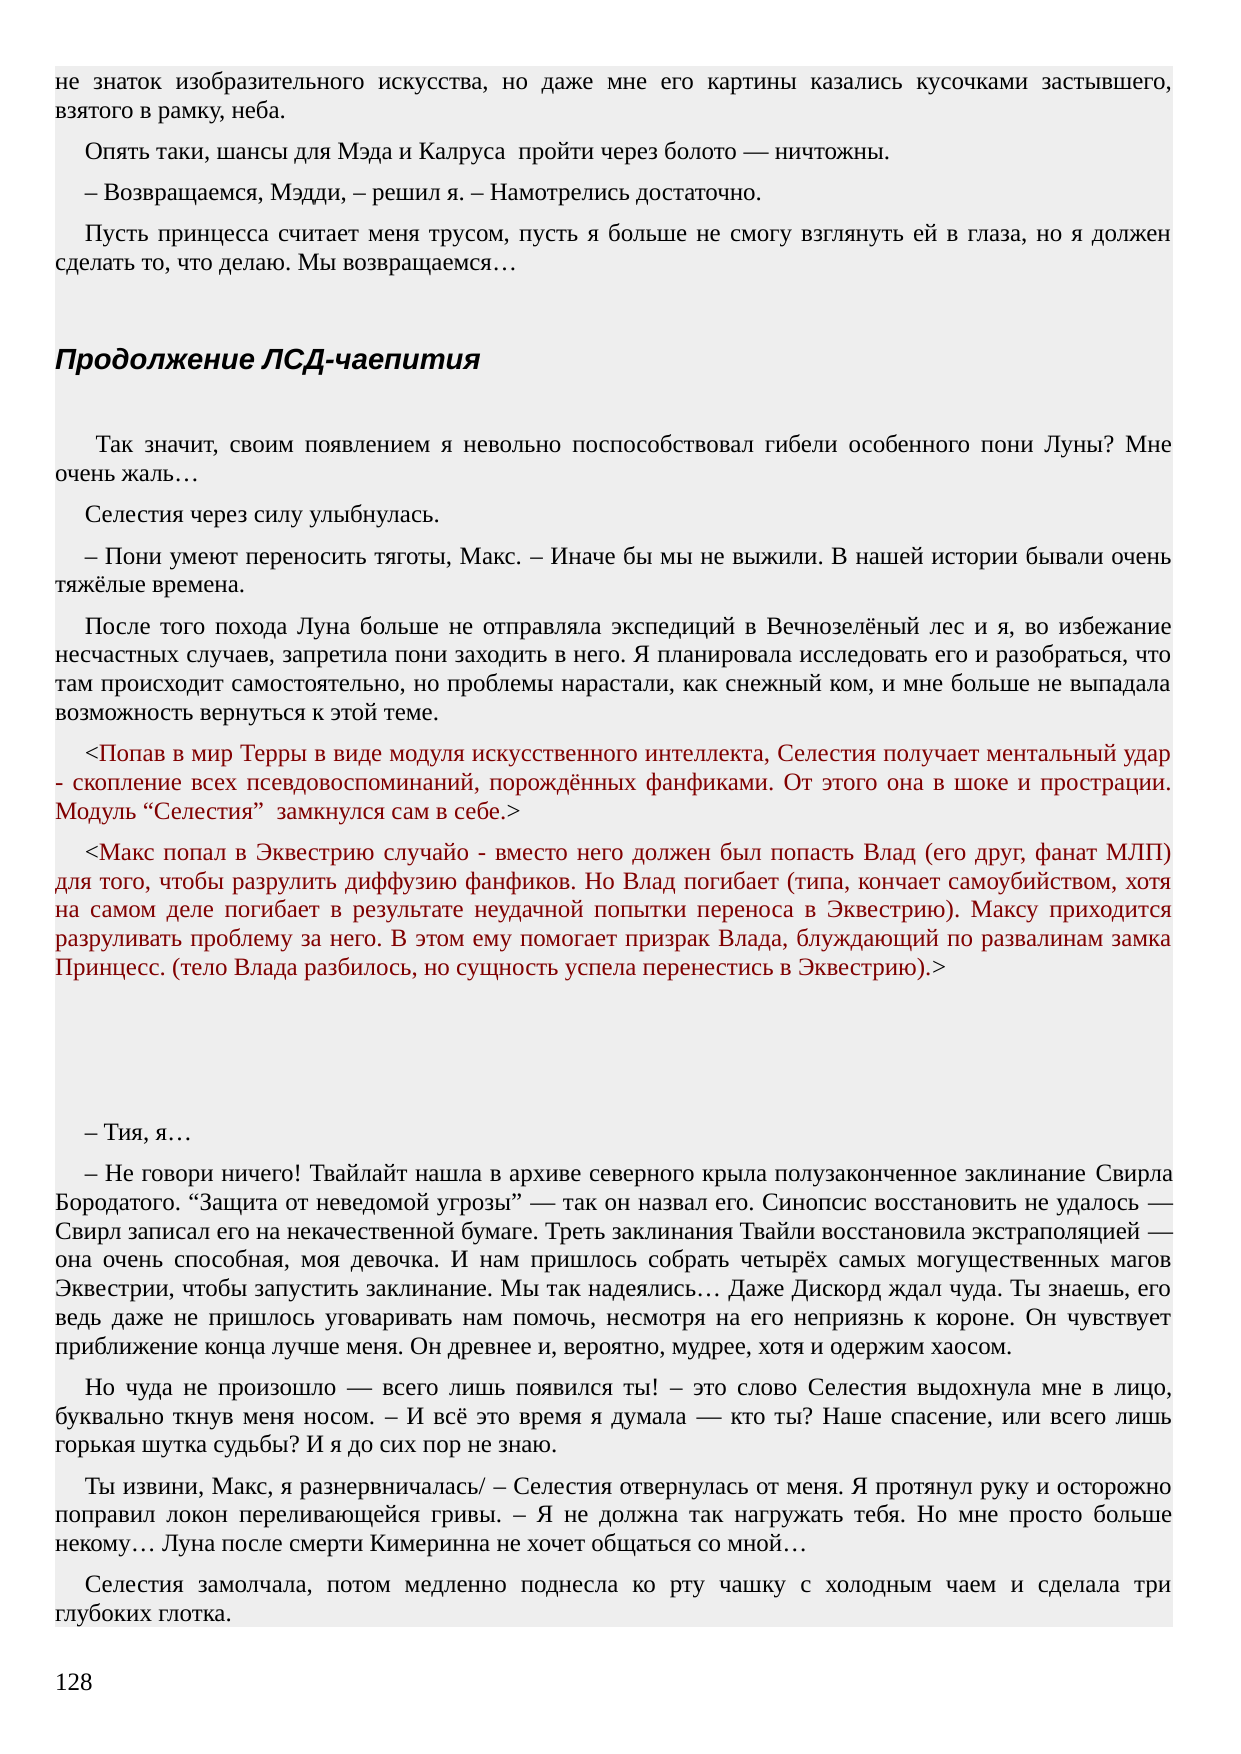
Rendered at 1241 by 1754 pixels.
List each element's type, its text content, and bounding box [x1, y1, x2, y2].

text – Тия, я… [55, 1117, 1173, 1146]
text После того похода Луна больше не отправляла экспедиций в Вечнозелёный лес и я, во избежание несчастных случаев, запретила пони заходить в него. Я планировала исследовать его и разобраться, что там происходит самостоятельно, но проблемы нарастали, как снежный ком, и мне больше не выпадала возможность вернуться к этой теме. [55, 611, 1173, 726]
text – Пони умеют переносить тяготы, Макс. – Иначе бы мы не выжили. В нашей истории бывали очень тяжёлые времена. [55, 541, 1173, 598]
text Опять таки, шансы для Мэда и Калруса пройти через болото — ничтожны. [55, 136, 1173, 165]
text – Не говори ничего! Твайлайт нашла в архиве северного крыла полузаконченное заклинание Cвирла Бородатого. “Защита от неведомой угрозы” — так он назвал его. Синопсис восстановить не удалось — Свирл записал его на некачественной бумаге. Треть заклинания Твайли восстановила экстраполяцией — она очень способная, моя девочка. И нам пришлось собрать четырёх самых могущественных магов Эквестрии, чтобы запустить заклинание. Мы так надеялись… Даже Дискорд ждал чуда. Ты знаешь, его ведь даже не пришлось уговаривать нам помочь, несмотря на его неприязнь к короне. Он чувствует приближение конца лучше меня. Он древнее и, вероятно, мудрее, хотя и одержим хаосом. [55, 1158, 1173, 1359]
text – Возвращаемся, Мэдди, – решил я. – Намотрелись достаточно. [55, 177, 1173, 206]
text Пусть принцесса считает меня трусом, пусть я больше не смогу взглянуть ей в глаза, но я должен сделать то, что делаю. Мы возвращаемся… [55, 218, 1173, 276]
text <Макс попал в Эквестрию случайо - вместо него должен был попасть Влад (его друг, фанат МЛП) для того, чтобы разрулить диффузию фанфиков. Но Влад погибает (типа, кончает самоубийством, хотя на самом деле погибает в результате неудачной попытки переноса в Эквестрию). Максу приходится разруливать проблему за него. В этом ему помогает призрак Влада, блуждающий по развалинам замка Принцесс. (тело Влада разбилось, но сущность успела перенестись в Эквестрию).> [55, 837, 1173, 981]
text Селестия замолчала, потом медленно поднесла ко рту чашку с холодным чаем и сделала три глубоких глотка. [55, 1569, 1173, 1627]
text не знаток изобразительного искусства, но даже мне его картины казались кусочками застывшего, взятого в рамку, неба. [55, 66, 1173, 123]
text <Попав в мир Терры в виде модуля искусственного интеллекта, Селестия получает ментальный удар - скопление всех псевдовоспоминаний, порождённых фанфиками. От этого она в шоке и прострации. Модуль “Селестия” замкнулся сам в себе.> [55, 738, 1173, 824]
text Но чуда не произошло — всего лишь появился ты! – это слово Селестия выдохнула мне в лицо, буквально ткнув меня носом. – И всё это время я думала — кто ты? Наше спасение, или всего лишь горькая шутка судьбы? И я до сих пор не знаю. [55, 1372, 1173, 1458]
subtitle Продолжение ЛСД-чаепития [55, 342, 1173, 376]
text Селестия через силу улыбнулась. [55, 499, 1173, 528]
text Так значит, своим появлением я невольно поспособствовал гибели особенного пони Луны? Мне очень жаль… [55, 429, 1173, 487]
text Ты извини, Макс, я разнервничалась/ – Селестия отвернулась от меня. Я протянул руку и осторожно поправил локон переливающейся гривы. – Я не должна так нагружать тебя. Но мне просто больше некому… Луна после смерти Кимеринна не хочет общаться со мной… [55, 1471, 1173, 1557]
